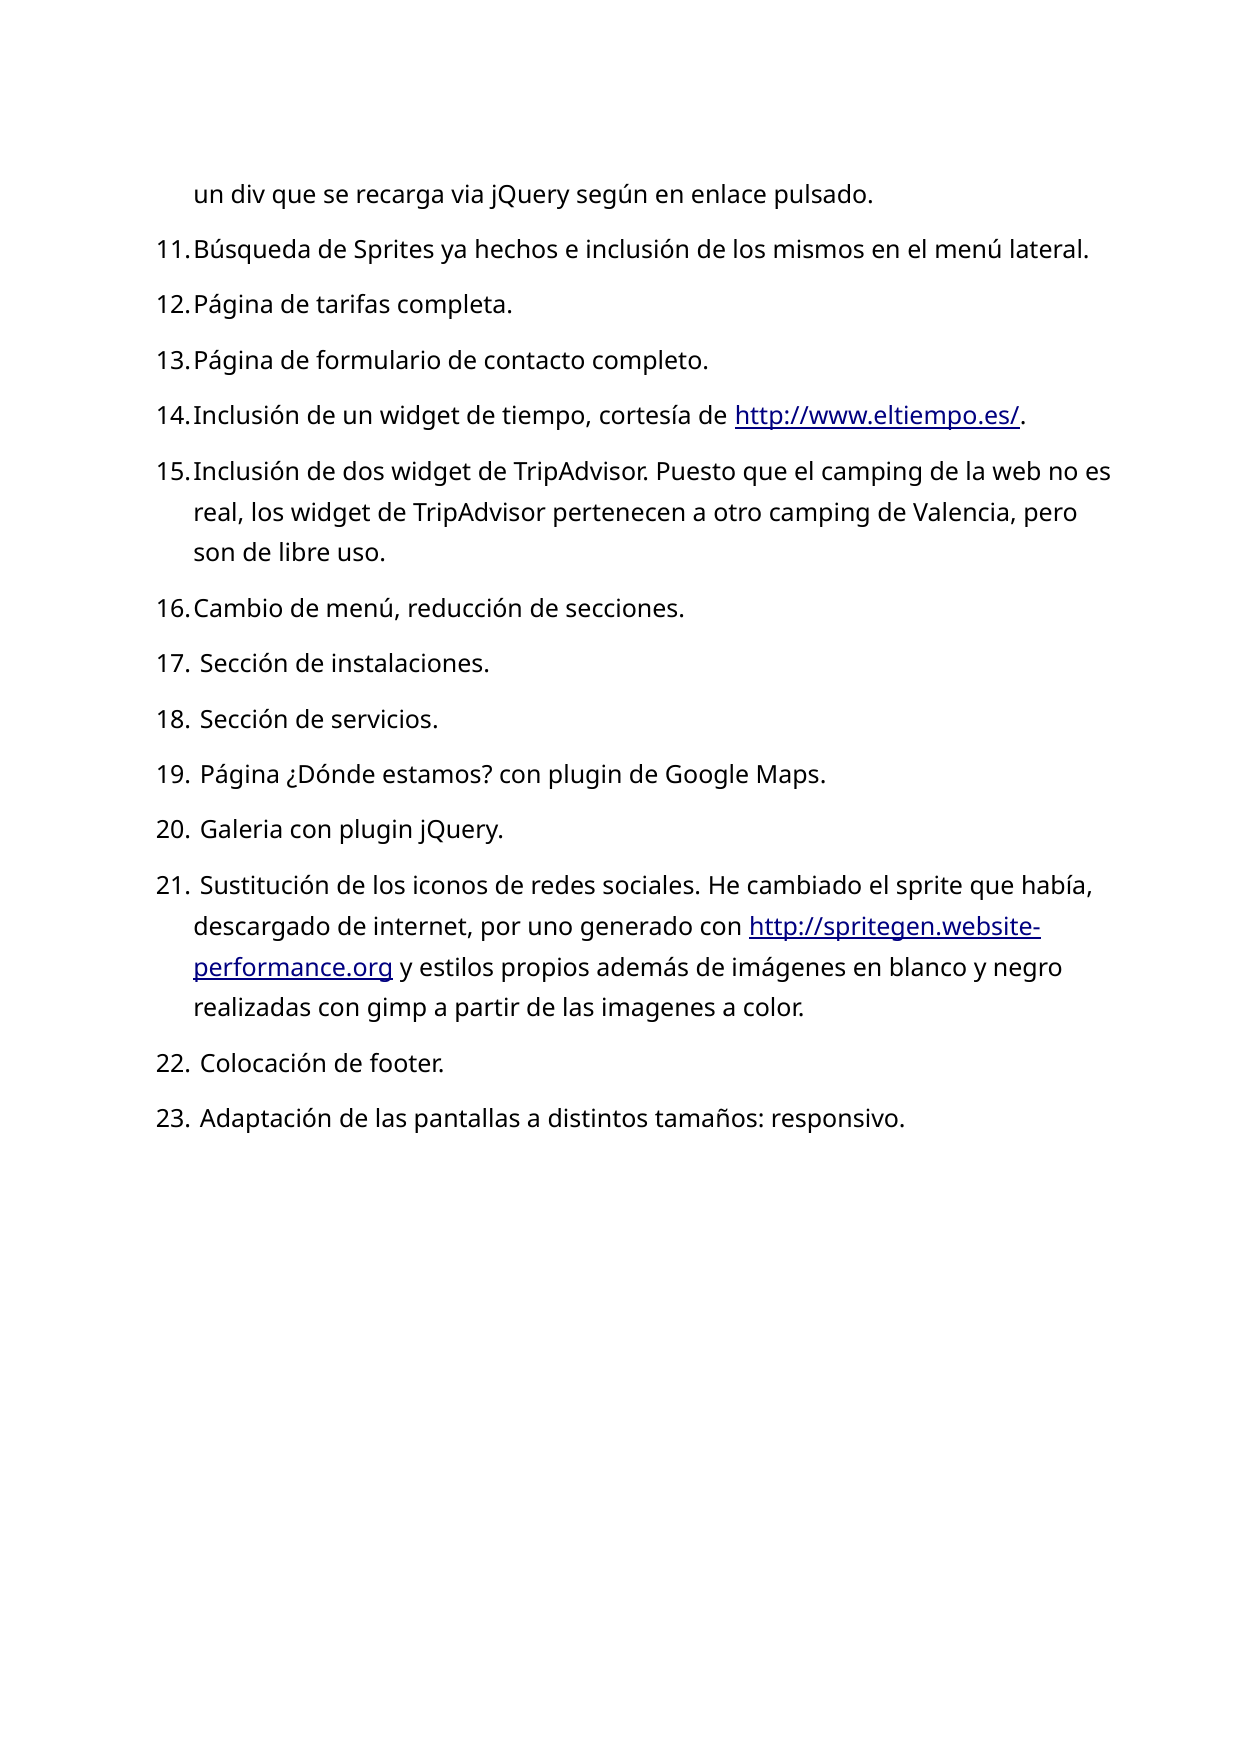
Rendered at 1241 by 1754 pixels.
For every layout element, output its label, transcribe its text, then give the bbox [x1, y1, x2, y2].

list Inclusión de dos widget de TripAdvisor. Puesto que el camping de la web no es real, los widget de TripAdvisor pertenecen a otro camping de Valencia, pero son de libre uso. [156, 453, 1122, 569]
list Página de formulario de contacto completo. [156, 343, 1122, 377]
list Colocación de footer. [156, 1046, 1122, 1079]
list Adaptación de las pantallas a distintos tamaños: responsivo. [156, 1101, 1122, 1135]
list un div que se recarga via jQuery según en enlace pulsado. [156, 176, 1122, 210]
list Sustitución de los iconos de redes sociales. He cambiado el sprite que había, descargado de internet, por uno generado con http://spritegen.website-performance.org y estilos propios además de imágenes en blanco y negro realizadas con gimp a partir de las imagenes a color. [156, 868, 1122, 1024]
list Sección de instalaciones. [156, 646, 1122, 680]
list Página ¿Dónde estamos? con plugin de Google Maps. [156, 757, 1122, 791]
list Página de tarifas completa. [156, 287, 1122, 321]
list Cambio de menú, reducción de secciones. [156, 591, 1122, 624]
list Sección de servicios. [156, 701, 1122, 735]
list Búsqueda de Sprites ya hechos e inclusión de los mismos en el menú lateral. [156, 232, 1122, 266]
list Inclusión de un widget de tiempo, cortesía de http://www.eltiempo.es/. [156, 398, 1122, 432]
list Galeria con plugin jQuery. [156, 812, 1122, 846]
